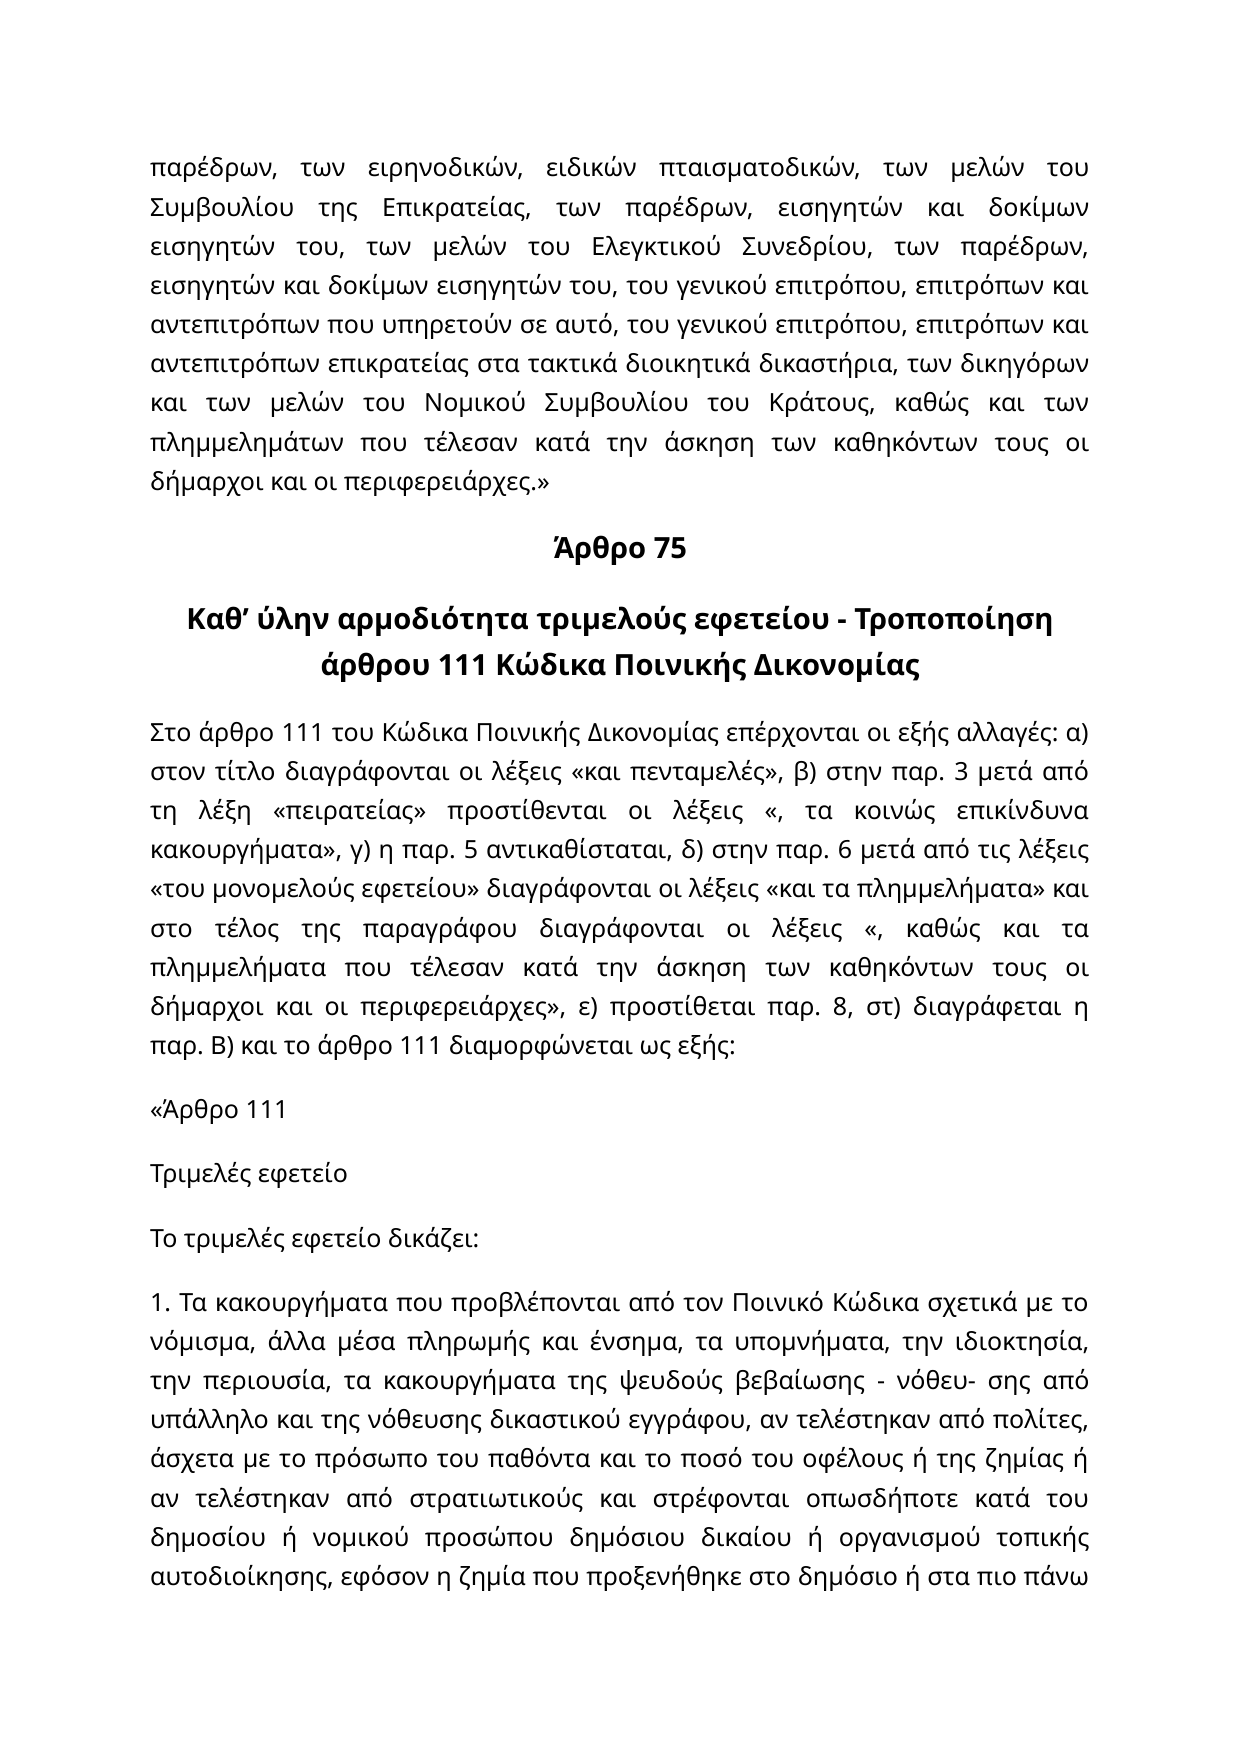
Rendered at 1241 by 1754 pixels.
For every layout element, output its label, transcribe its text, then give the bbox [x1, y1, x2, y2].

text Το τριμελές εφετείο δικάζει: [150, 1220, 1090, 1254]
text «Άρθρο 111 [150, 1092, 1090, 1126]
subtitle Καθ’ ύλην αρμοδιότητα τριμελούς εφετείου - Τροποποίηση άρθρου 111 Κώδικα Ποινικής Δικονομίας [150, 598, 1090, 683]
text Στο άρθρο 111 του Κώδικα Ποινικής Δικονομίας επέρχονται οι εξής αλλαγές: α) στον τίτλο διαγράφονται οι λέξεις «και πενταμελές», β) στην παρ. 3 μετά από τη λέξη «πειρατείας» προστίθενται οι λέξεις «, τα κοινώς επικίνδυνα κακουργήματα», γ) η παρ. 5 αντικαθίσταται, δ) στην παρ. 6 μετά από τις λέξεις «του μονομελούς εφετείου» διαγράφονται οι λέξεις «και τα πλημμελήματα» και στο τέλος της παραγράφου διαγράφονται οι λέξεις «, καθώς και τα πλημμελήματα που τέλεσαν κατά την άσκηση των καθηκόντων τους οι δήμαρχοι και οι περιφερειάρχες», ε) προστίθεται παρ. 8, στ) διαγράφεται η παρ. Β) και το άρθρο 111 διαμορφώνεται ως εξής: [150, 714, 1090, 1062]
text παρέδρων, των ειρηνοδικών, ειδικών πταισματοδικών, των μελών του Συμβουλίου της Επικρατείας, των παρέδρων, εισηγητών και δοκίμων εισηγητών του, των μελών του Ελεγκτικού Συνεδρίου, των παρέδρων, εισηγητών και δοκίμων εισηγητών του, του γενικού επιτρόπου, επιτρόπων και αντεπιτρόπων που υπηρετούν σε αυτό, του γενικού επιτρόπου, επιτρόπων και αντεπιτρόπων επικρατείας στα τακτικά διοικητικά δικαστήρια, των δικηγόρων και των μελών του Νομικού Συμβουλίου του Κράτους, καθώς και των πλημμελημάτων που τέλεσαν κατά την άσκηση των καθηκόντων τους οι δήμαρχοι και οι περιφερειάρχες.» [150, 150, 1090, 497]
subtitle Άρθρο 75 [150, 527, 1090, 567]
text Τριμελές εφετείο [150, 1156, 1090, 1190]
text 1. Τα κακουργήματα που προβλέπονται από τον Ποινικό Κώδικα σχετικά με το νόμισμα, άλλα μέσα πληρωμής και ένσημα, τα υπομνήματα, την ιδιοκτησία, την περιουσία, τα κακουργήματα της ψευδούς βεβαίωσης - νόθευ- σης από υπάλληλο και της νόθευσης δικαστικού εγγράφου, αν τελέστηκαν από πολίτες, άσχετα με το πρόσωπο του παθόντα και το ποσό του οφέλους ή της ζημίας ή αν τελέστηκαν από στρατιωτικούς και στρέφονται οπωσδήποτε κατά του δημοσίου ή νομικού προσώπου δημόσιου δικαίου ή οργανισμού τοπικής αυτοδιοίκησης, εφόσον η ζημία που προξενήθηκε στο δημόσιο ή στα πιο πάνω [150, 1284, 1090, 1593]
